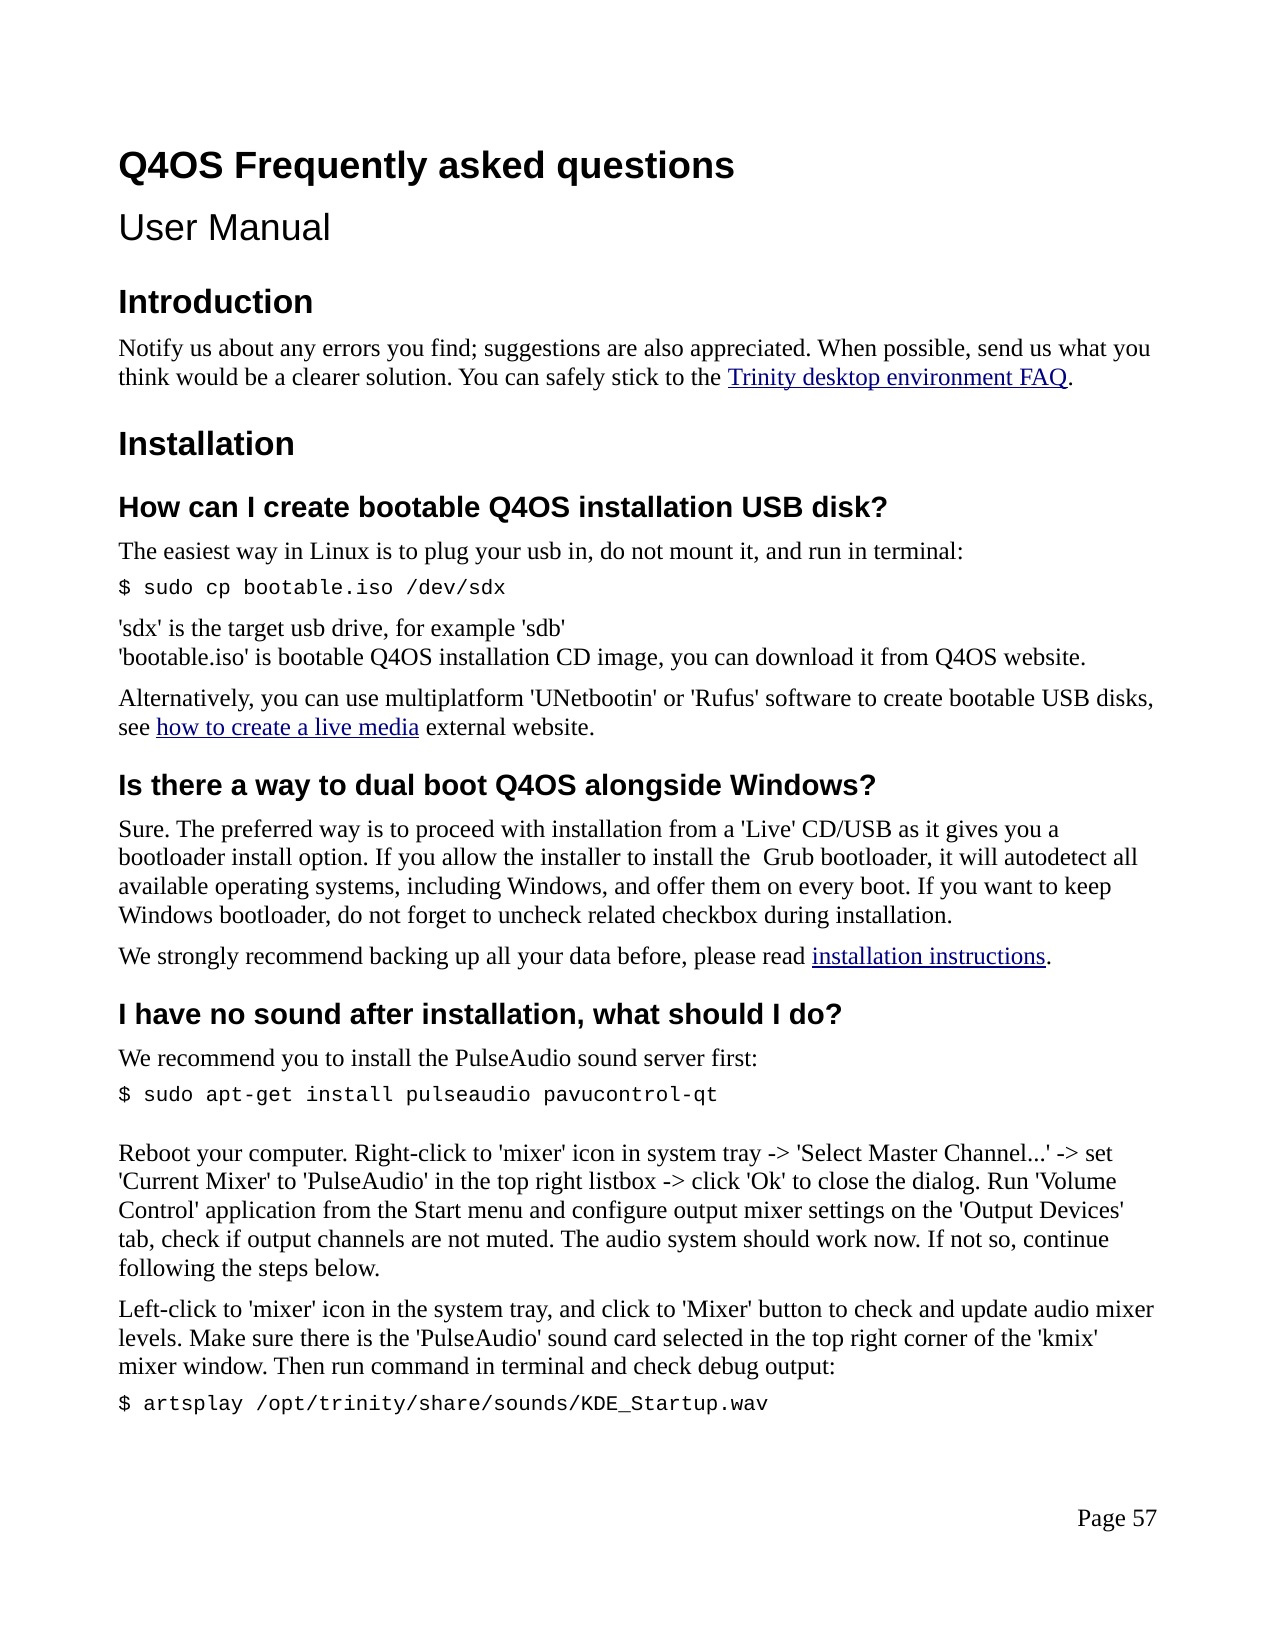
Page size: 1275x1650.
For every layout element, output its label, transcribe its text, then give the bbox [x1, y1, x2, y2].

text Alternatively, you can use multiplatform 'UNetbootin' or 'Rufus' software to create bootable USB disks, see how to create a live media external website. [118, 683, 1157, 740]
text We recommend you to install the PulseAudio sound server first: [118, 1043, 1157, 1072]
text $ artsplay /opt/trinity/share/sounds/KDE_Startup.wav [118, 1393, 1157, 1416]
text Notify us about any errors you find; suggestions are also appreciated. When possible, send us what you think would be a clearer solution. You can safely stick to the Trinity desktop environment FAQ. [118, 333, 1157, 391]
text $ sudo cp bootable.iso /dev/sdx [118, 577, 1157, 601]
text 'sdx' is the target usb drive, for example 'sdb' 'bootable.iso' is bootable Q4OS installation CD image, you can download it from Q4OS website. [118, 613, 1157, 670]
text Reboot your computer. Right-click to 'mixer' icon in system tray -> 'Select Master Channel...' -> set 'Current Mixer' to 'PulseAudio' in the top right listbox -> click 'Ok' to close the dialog. Run 'Volume Control' application from the Start menu and configure output mixer settings on the 'Output Devices' tab, check if output channels are not muted. The audio system should work now. If not so, continue following the steps below. [118, 1138, 1157, 1281]
subtitle User Manual [118, 206, 1157, 249]
text The easiest way in Linux is to plug your usb in, do not mount it, and run in terminal: [118, 536, 1157, 565]
subtitle Is there a way to dual boot Q4OS alongside Windows? [118, 767, 1157, 801]
subtitle Installation [118, 424, 1157, 463]
text Sure. The preferred way is to proceed with installation from a 'Live' CD/USB as it gives you a bootloader install option. If you allow the installer to install the Grub bootloader, it will autodetect all available operating systems, including Windows, and offer them on every boot. If you want to keep Windows bootloader, do not forget to uncheck related checkbox during installation. [118, 814, 1157, 929]
subtitle I have no sound after installation, what should I do? [118, 997, 1157, 1031]
subtitle Q4OS Frequently asked questions [118, 143, 1157, 187]
text We strongly recommend backing up all your data before, please read installation instructions. [118, 941, 1157, 970]
text $ sudo apt-get install pulseaudio pavucontrol-qt [118, 1084, 1157, 1108]
text Left-click to 'mixer' icon in the system tray, and click to 'Mixer' button to check and update audio mixer levels. Make sure there is the 'PulseAudio' sound card selected in the top right corner of the 'kmix' mixer window. Then run command in terminal and check debug output: [118, 1294, 1157, 1380]
subtitle Introduction [118, 282, 1157, 321]
subtitle How can I create bootable Q4OS installation USB disk? [118, 490, 1157, 523]
